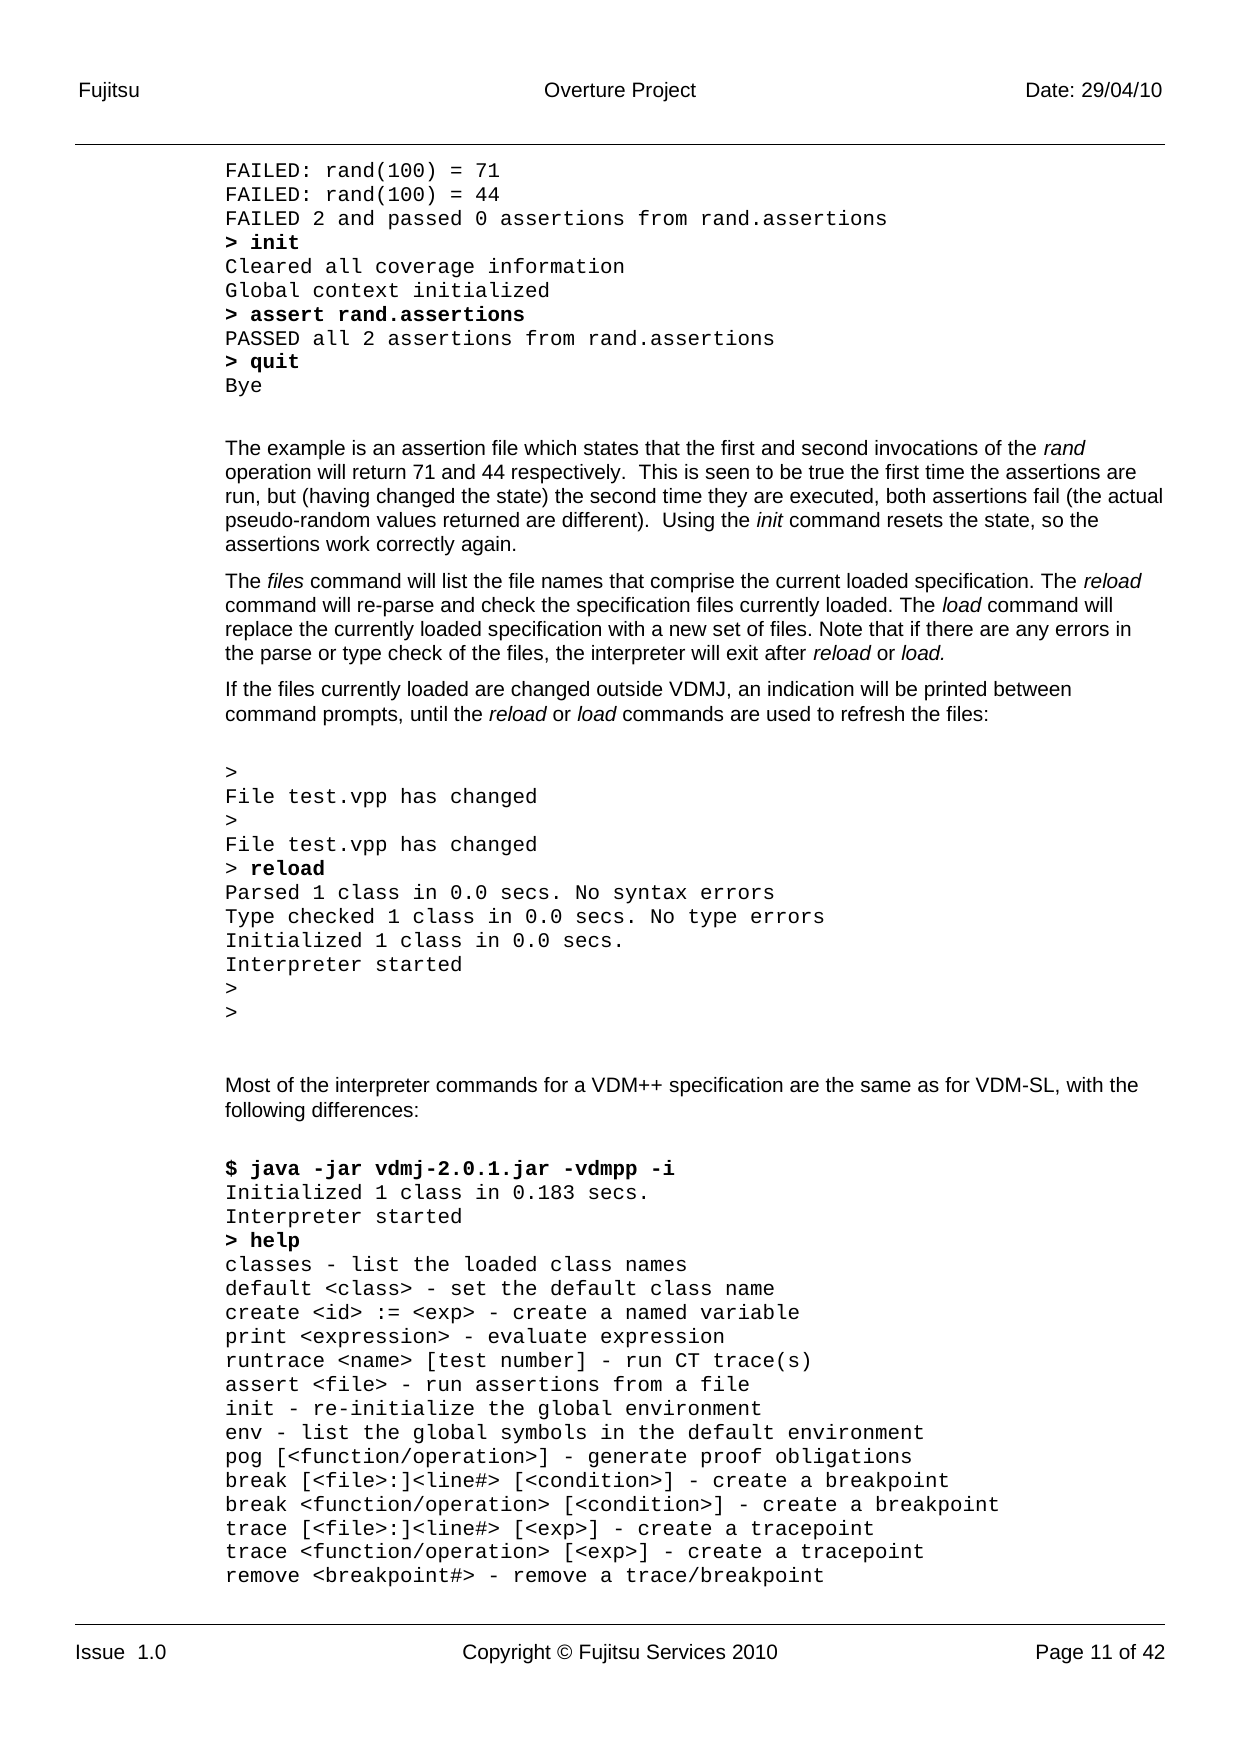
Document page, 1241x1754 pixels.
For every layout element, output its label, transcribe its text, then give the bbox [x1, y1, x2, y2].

text create <id> := <exp> - create a named variable [225, 1302, 1165, 1326]
text Most of the interpreter commands for a VDM++ specification are the same as for VDM-SL, with the following differences: [225, 1073, 1165, 1122]
text break <function/operation> [<condition>] - create a breakpoint [225, 1493, 1165, 1517]
text > help [225, 1230, 1165, 1254]
text Initialized 1 class in 0.0 secs. [225, 930, 1165, 954]
text The example is an assertion file which states that the first and second invocations of the rand operation will return 71 and 44 respectively. This is seen to be true the first time the assertions are run, but (having changed the state) the second time they are executed, both assertions fail (the actual pseudo-random values returned are different). Using the init command resets the state, so the assertions work correctly again. [225, 436, 1165, 556]
text break [<file>:]<line#> [<condition>] - create a breakpoint [225, 1469, 1165, 1493]
text env - list the global symbols in the default environment [225, 1422, 1165, 1446]
text default <class> - set the default class name [225, 1278, 1165, 1302]
text File test.vpp has changed [225, 786, 1165, 810]
text > [225, 1002, 1165, 1026]
text > assert rand.assertions [225, 303, 1165, 327]
text Global context initialized [225, 279, 1165, 303]
text Bye [225, 375, 1165, 399]
text PASSED all 2 assertions from rand.assertions [225, 327, 1165, 351]
text > init [225, 232, 1165, 256]
text remove <breakpoint#> - remove a trace/breakpoint [225, 1565, 1165, 1589]
text Interpreter started [225, 954, 1165, 978]
text init - re-initialize the global environment [225, 1398, 1165, 1422]
text runtrace <name> [test number] - run CT trace(s) [225, 1350, 1165, 1374]
text $ java -jar vdmj-2.0.1.jar -vdmpp -i [225, 1158, 1165, 1182]
text > quit [225, 351, 1165, 375]
text trace [<file>:]<line#> [<exp>] - create a tracepoint [225, 1517, 1165, 1541]
text Type checked 1 class in 0.0 secs. No type errors [225, 906, 1165, 930]
text classes - list the loaded class names [225, 1254, 1165, 1278]
text The files command will list the file names that comprise the current loaded specification. The reload command will re-parse and check the specification files currently loaded. The load command will replace the currently loaded specification with a new set of files. Note that if there are any errors in the parse or type check of the files, the interpreter will exit after reload or load. [225, 569, 1165, 665]
text trace <function/operation> [<exp>] - create a tracepoint [225, 1541, 1165, 1565]
text FAILED: rand(100) = 44 [225, 184, 1165, 208]
text FAILED: rand(100) = 71 [225, 160, 1165, 184]
text If the files currently loaded are changed outside VDMJ, an indication will be printed between command prompts, until the reload or load commands are used to refresh the files: [225, 677, 1165, 726]
text > [225, 762, 1165, 786]
text assert <file> - run assertions from a file [225, 1374, 1165, 1398]
text > reload [225, 858, 1165, 882]
text Initialized 1 class in 0.183 secs. [225, 1182, 1165, 1206]
text print <expression> - evaluate expression [225, 1326, 1165, 1350]
text FAILED 2 and passed 0 assertions from rand.assertions [225, 208, 1165, 232]
text Cleared all coverage information [225, 256, 1165, 279]
text > [225, 978, 1165, 1002]
text pog [<function/operation>] - generate proof obligations [225, 1446, 1165, 1469]
text > [225, 810, 1165, 834]
text Interpreter started [225, 1206, 1165, 1230]
text File test.vpp has changed [225, 834, 1165, 858]
text Parsed 1 class in 0.0 secs. No syntax errors [225, 882, 1165, 906]
